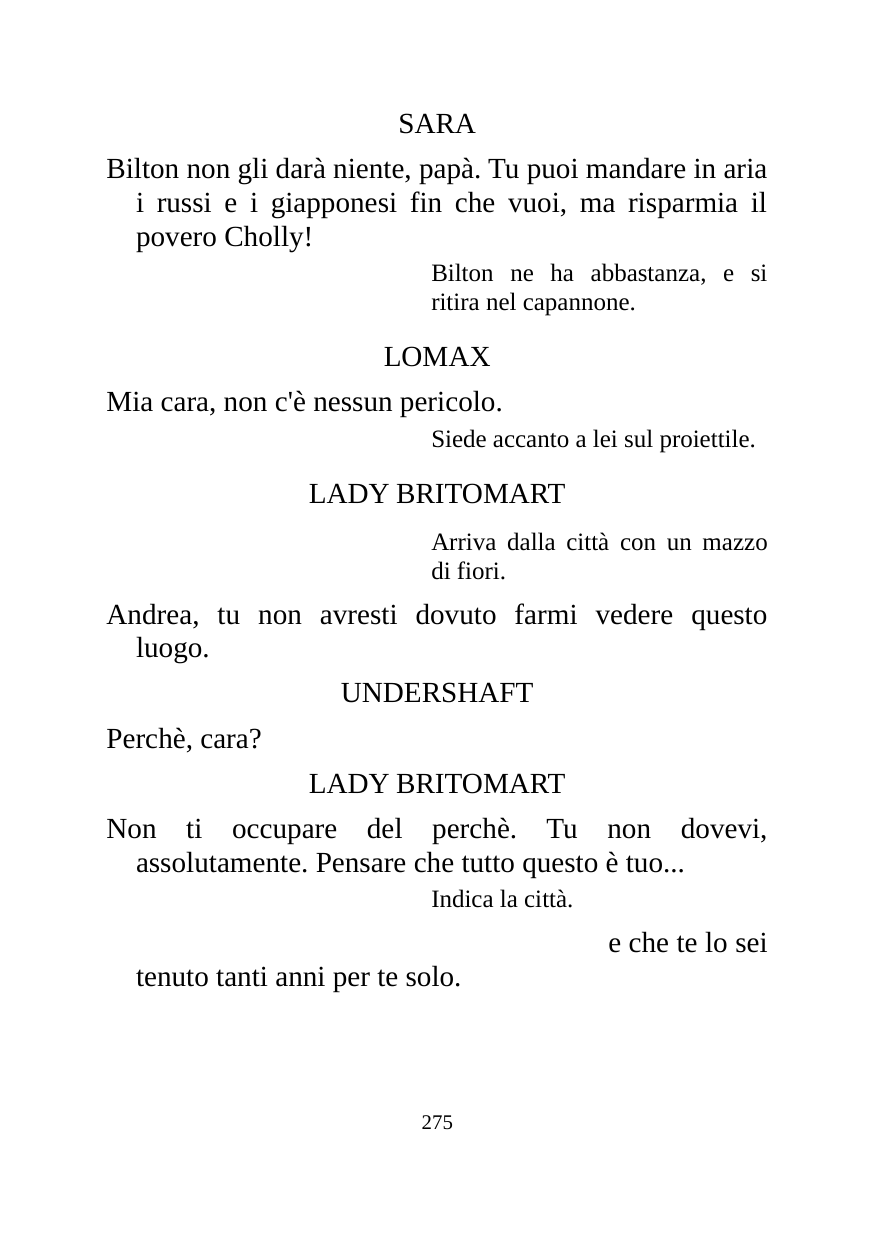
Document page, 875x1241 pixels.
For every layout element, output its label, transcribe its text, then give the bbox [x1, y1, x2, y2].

text Mia cara, non c'è nessun pericolo. [106, 384, 768, 418]
text Bilton ne ha abbastanza, e si ritira nel capannone. [431, 258, 768, 316]
text LADY BRITOMART [106, 766, 768, 800]
text Siede accanto a lei sul proiettile. [431, 424, 768, 453]
text LADY BRITOMART [106, 476, 768, 510]
text Bilton non gli darà niente, papà. Tu puoi mandare in aria i russi e i giapponesi fin che vuoi, ma risparmia il povero Cholly! [106, 152, 768, 252]
text UNDERSHAFT [106, 676, 768, 709]
text Andrea, tu non avresti dovuto farmi vedere questo luogo. [106, 597, 768, 664]
text LOMAX [106, 339, 768, 373]
text Indica la città. [431, 884, 768, 913]
text SARA [106, 106, 768, 140]
text Perchè, cara? [106, 721, 768, 754]
text e che te lo sei tenuto tanti anni per te solo. [136, 925, 768, 992]
text Non ti occupare del perchè. Tu non dovevi, assolutamente. Pensare che tutto questo è tuo... [106, 812, 768, 879]
text Arriva dalla città con un mazzo di fiori. [431, 527, 768, 585]
